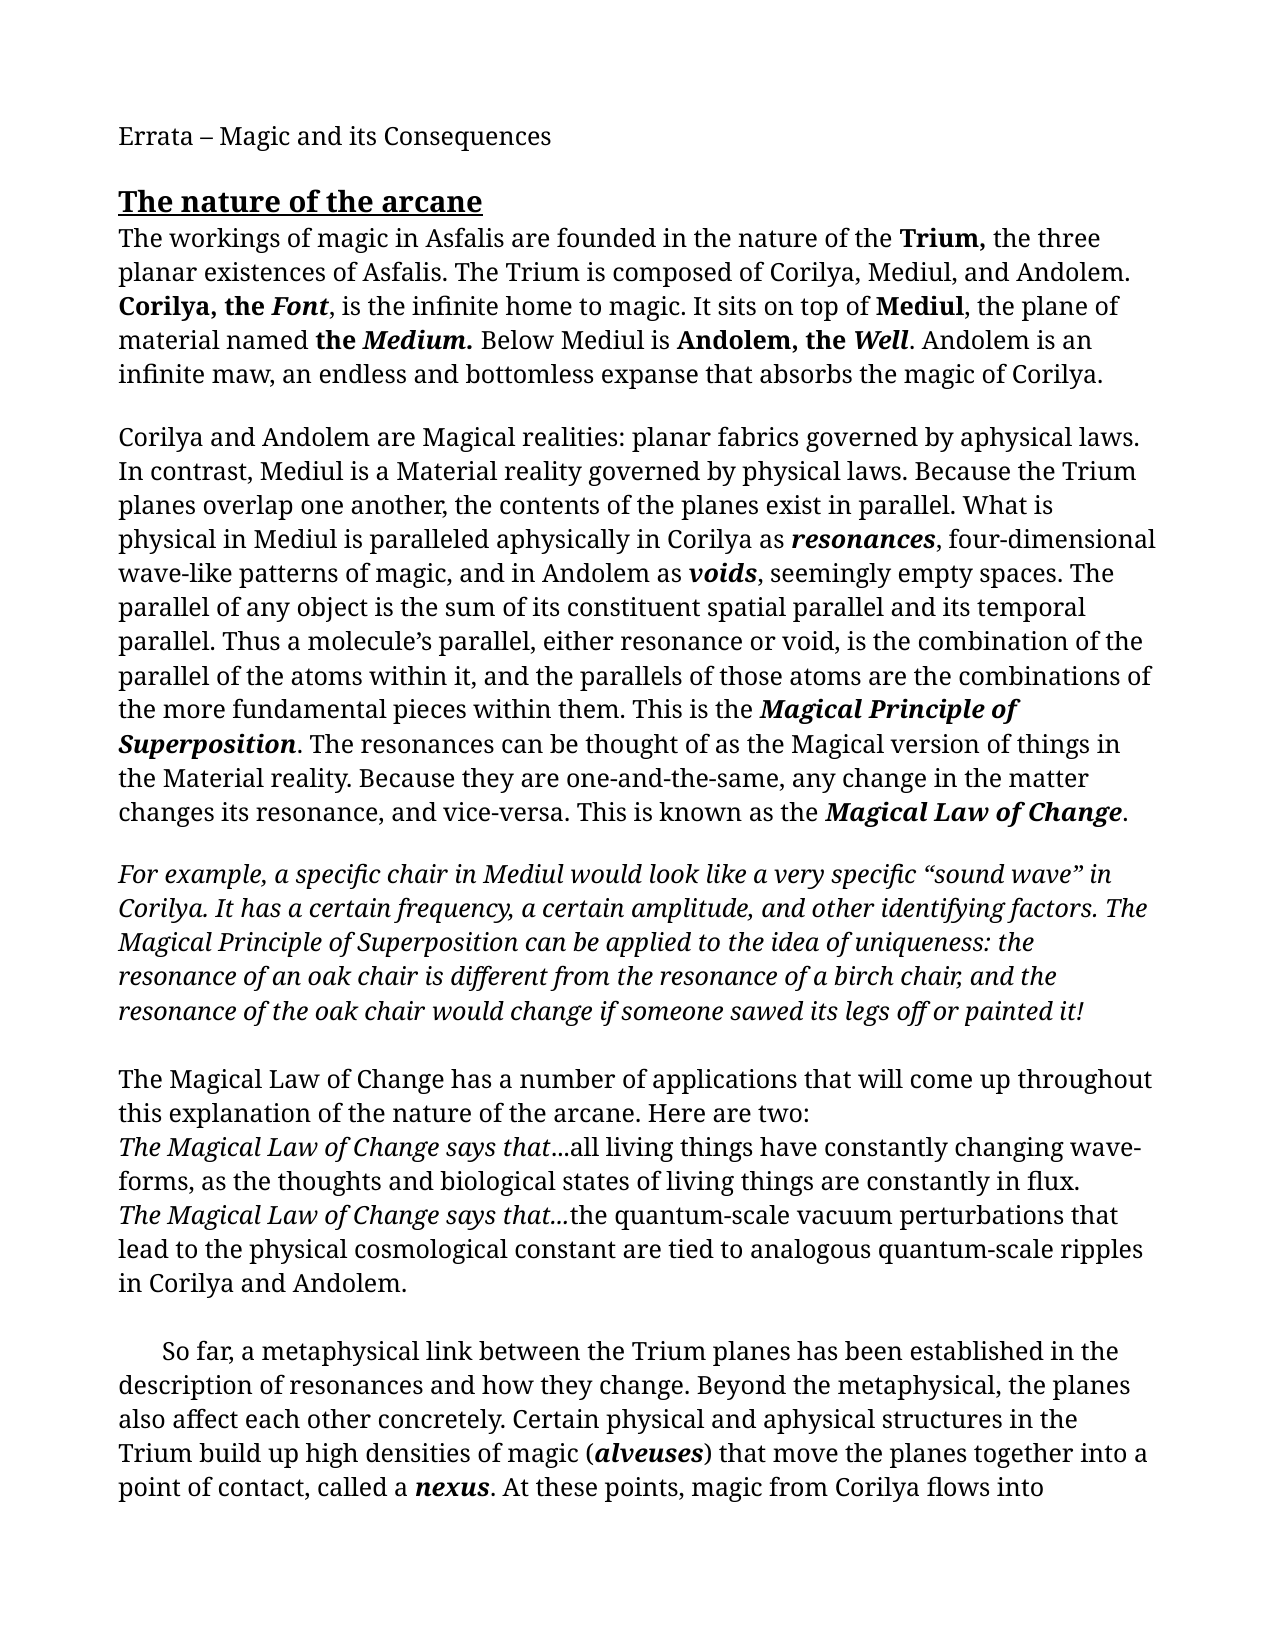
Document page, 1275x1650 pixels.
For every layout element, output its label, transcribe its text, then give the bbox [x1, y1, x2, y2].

text Corilya and Andolem are Magical realities: planar fabrics governed by aphysical laws. In contrast, Mediul is a Material reality governed by physical laws. Because the Trium planes overlap one another, the contents of the planes exist in parallel. What is physical in Mediul is paralleled aphysically in Corilya as resonances, four-dimensional wave-like patterns of magic, and in Andolem as voids, seemingly empty spaces. The parallel of any object is the sum of its constituent spatial parallel and its temporal parallel. Thus a molecule’s parallel, either resonance or void, is the combination of the parallel of the atoms within it, and the parallels of those atoms are the combinations of the more fundamental pieces within them. This is the Magical Principle of Superposition. The resonances can be thought of as the Magical version of things in the Material reality. Because they are one-and-the-same, any change in the matter changes its resonance, and vice-versa. This is known as the Magical Law of Change. [118, 420, 1157, 828]
text So far, a metaphysical link between the Trium planes has been established in the description of resonances and how they change. Beyond the metaphysical, the planes also affect each other concretely. Certain physical and aphysical structures in the Trium build up high densities of magic (alveuses) that move the planes together into a point of contact, called a nexus. At these points, magic from Corilya flows into [118, 1334, 1157, 1504]
text The Magical Law of Change says that...the quantum-scale vacuum perturbations that lead to the physical cosmological constant are tied to analogous quantum-scale ripples in Corilya and Andolem. [118, 1197, 1157, 1300]
text The workings of magic in Asfalis are founded in the nature of the Trium, the three planar existences of Asfalis. The Trium is composed of Corilya, Mediul, and Andolem. Corilya, the Font, is the infinite home to magic. It sits on top of Mediul, the plane of material named the Medium. Below Mediul is Andolem, the Well. Andolem is an infinite maw, an endless and bottomless expanse that absorbs the magic of Corilya. [118, 221, 1157, 391]
text The nature of the arcane [118, 181, 1157, 221]
text The Magical Law of Change says that...all living things have constantly changing wave-forms, as the thoughts and biological states of living things are constantly in flux. [118, 1129, 1157, 1197]
text For example, a specific chair in Mediul would look like a very specific “sound wave” in Corilya. It has a certain frequency, a certain amplitude, and other identifying factors. The Magical Principle of Superposition can be applied to the idea of uniqueness: the resonance of an oak chair is different from the resonance of a birch chair, and the resonance of the oak chair would change if someone sawed its legs off or painted it! [118, 857, 1157, 1027]
text The Magical Law of Change has a number of applications that will come up throughout this explanation of the nature of the arcane. Here are two: [118, 1061, 1157, 1129]
text Errata – Magic and its Consequences [118, 118, 1157, 152]
